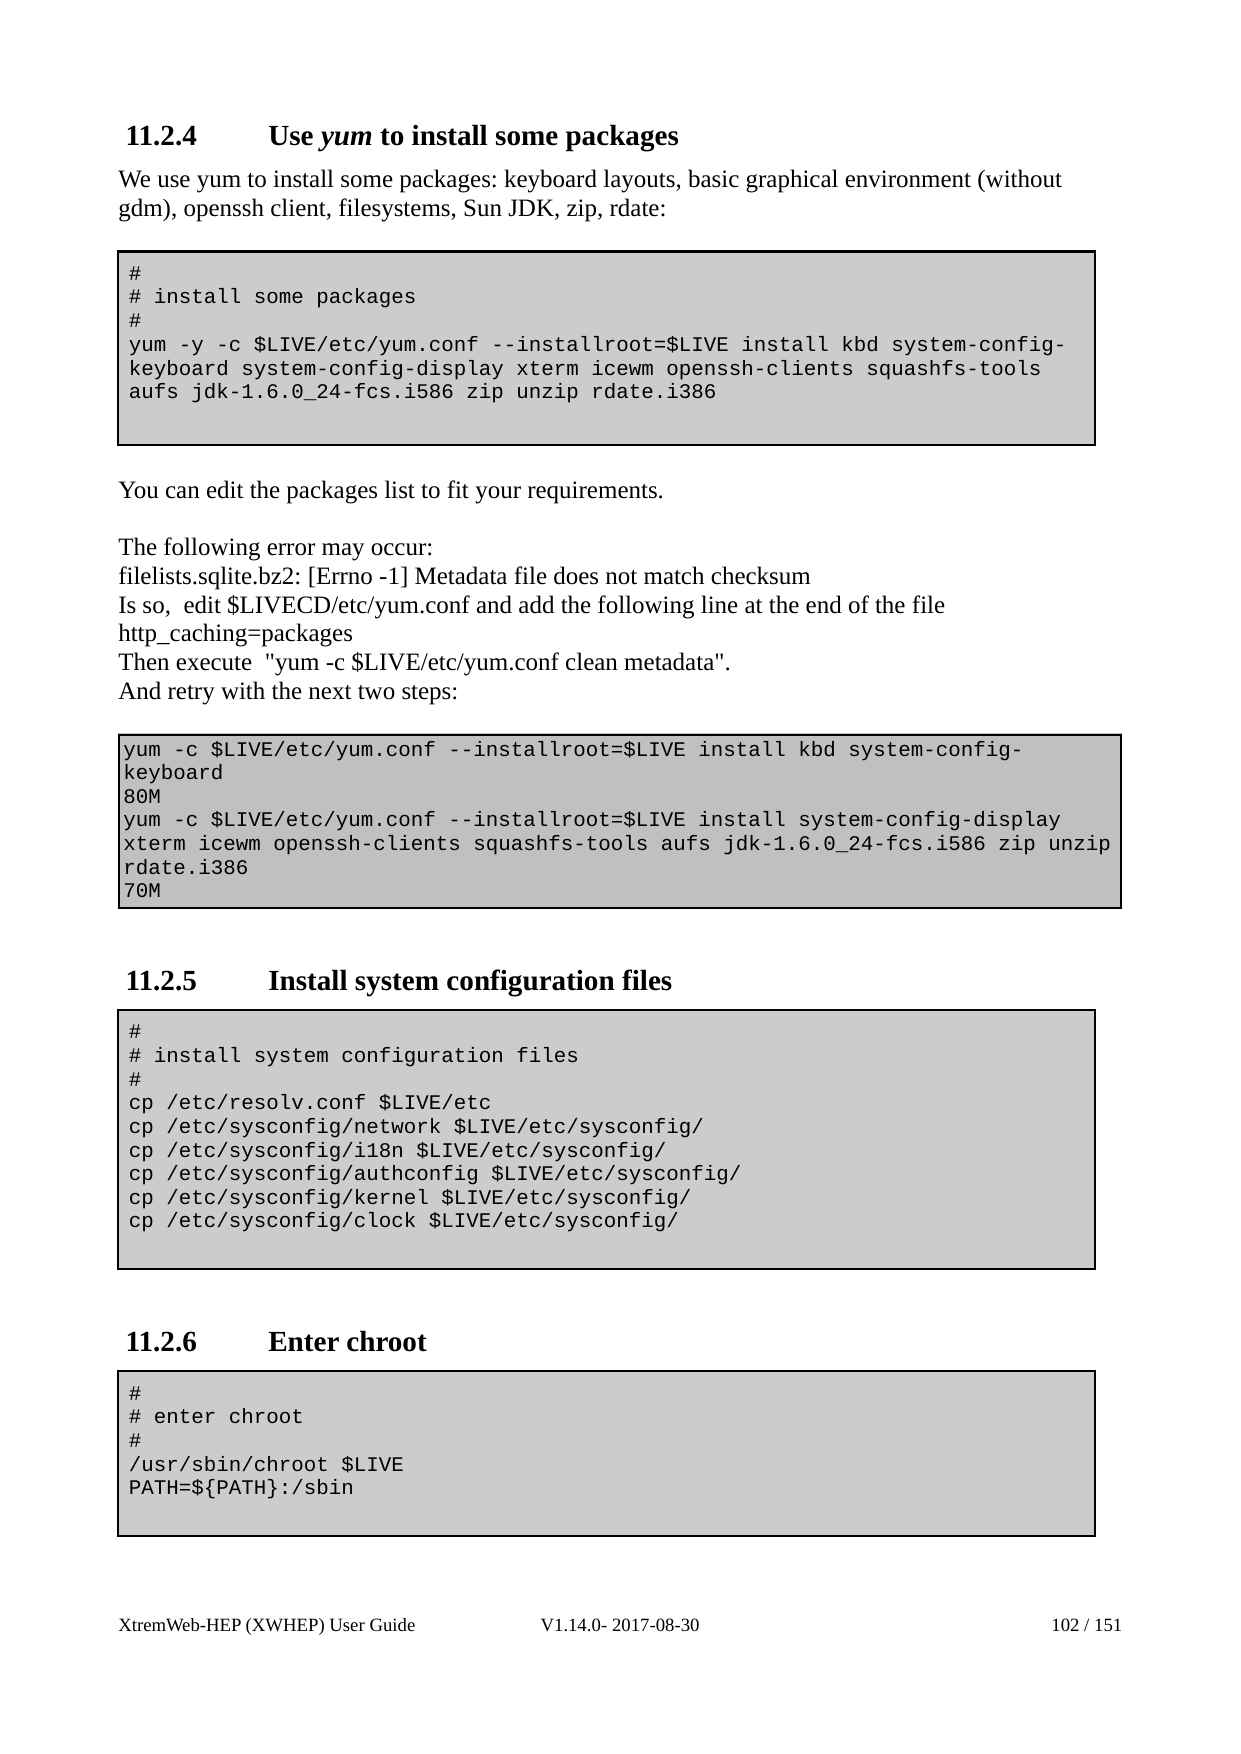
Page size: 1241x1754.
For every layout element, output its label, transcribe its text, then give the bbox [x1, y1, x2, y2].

table_header # # enter chroot # /usr/sbin/chroot $LIVE PATH=${PATH}:/sbin [119, 1372, 1094, 1535]
text Is so, edit $LIVECD/etc/yum.conf and add the following line at the end of the file http_caching=packages [118, 590, 1122, 647]
text Then execute "yum -c $LIVE/etc/yum.conf clean metadata". [118, 647, 1122, 676]
table_header # # install system configuration files # cp /etc/resolv.conf $LIVE/etc cp /etc/sysconfig/network $LIVE/etc/sysconfig/ cp /etc/sysconfig/i18n $LIVE/etc/sysconfig/ cp /etc/sysconfig/authconfig $LIVE/etc/sysconfig/ cp /etc/sysconfig/kernel $LIVE/etc/sysconfig/ cp /etc/sysconfig/clock $LIVE/etc/sysconfig/ [119, 1011, 1094, 1268]
list We use yum to install some packages: keyboard layouts, basic graphical environment (without gdm), openssh client, filesystems, Sun JDK, zip, rdate: [118, 164, 1122, 222]
subtitle Enter chroot [118, 1324, 1122, 1358]
subtitle Install system configuration files [118, 963, 1122, 996]
text The following error may occur: filelists.sqlite.bz2: [Errno -1] Metadata file does not match checksum [118, 532, 1122, 590]
text You can edit the packages list to fit your requirements. [118, 475, 1122, 503]
table_header # # install some packages # yum -y -c $LIVE/etc/yum.conf --installroot=$LIVE install kbd system-config-keyboard system-config-display xterm icewm openssh-clients squashfs-tools aufs jdk-1.6.0_24-fcs.i586 zip unzip rdate.i386 [119, 253, 1094, 444]
text And retry with the next two steps: [118, 676, 1122, 705]
text yum -c $LIVE/etc/yum.conf --installroot=$LIVE install kbd system-config-keyboard [120, 736, 1120, 781]
text 80M yum -c $LIVE/etc/yum.conf --installroot=$LIVE install system-config-display xterm icewm openssh-clients squashfs-tools aufs jdk-1.6.0_24-fcs.i586 zip unzip rdate.i386 70M [120, 781, 1120, 907]
subtitle Use yum to install some packages [118, 118, 1122, 152]
